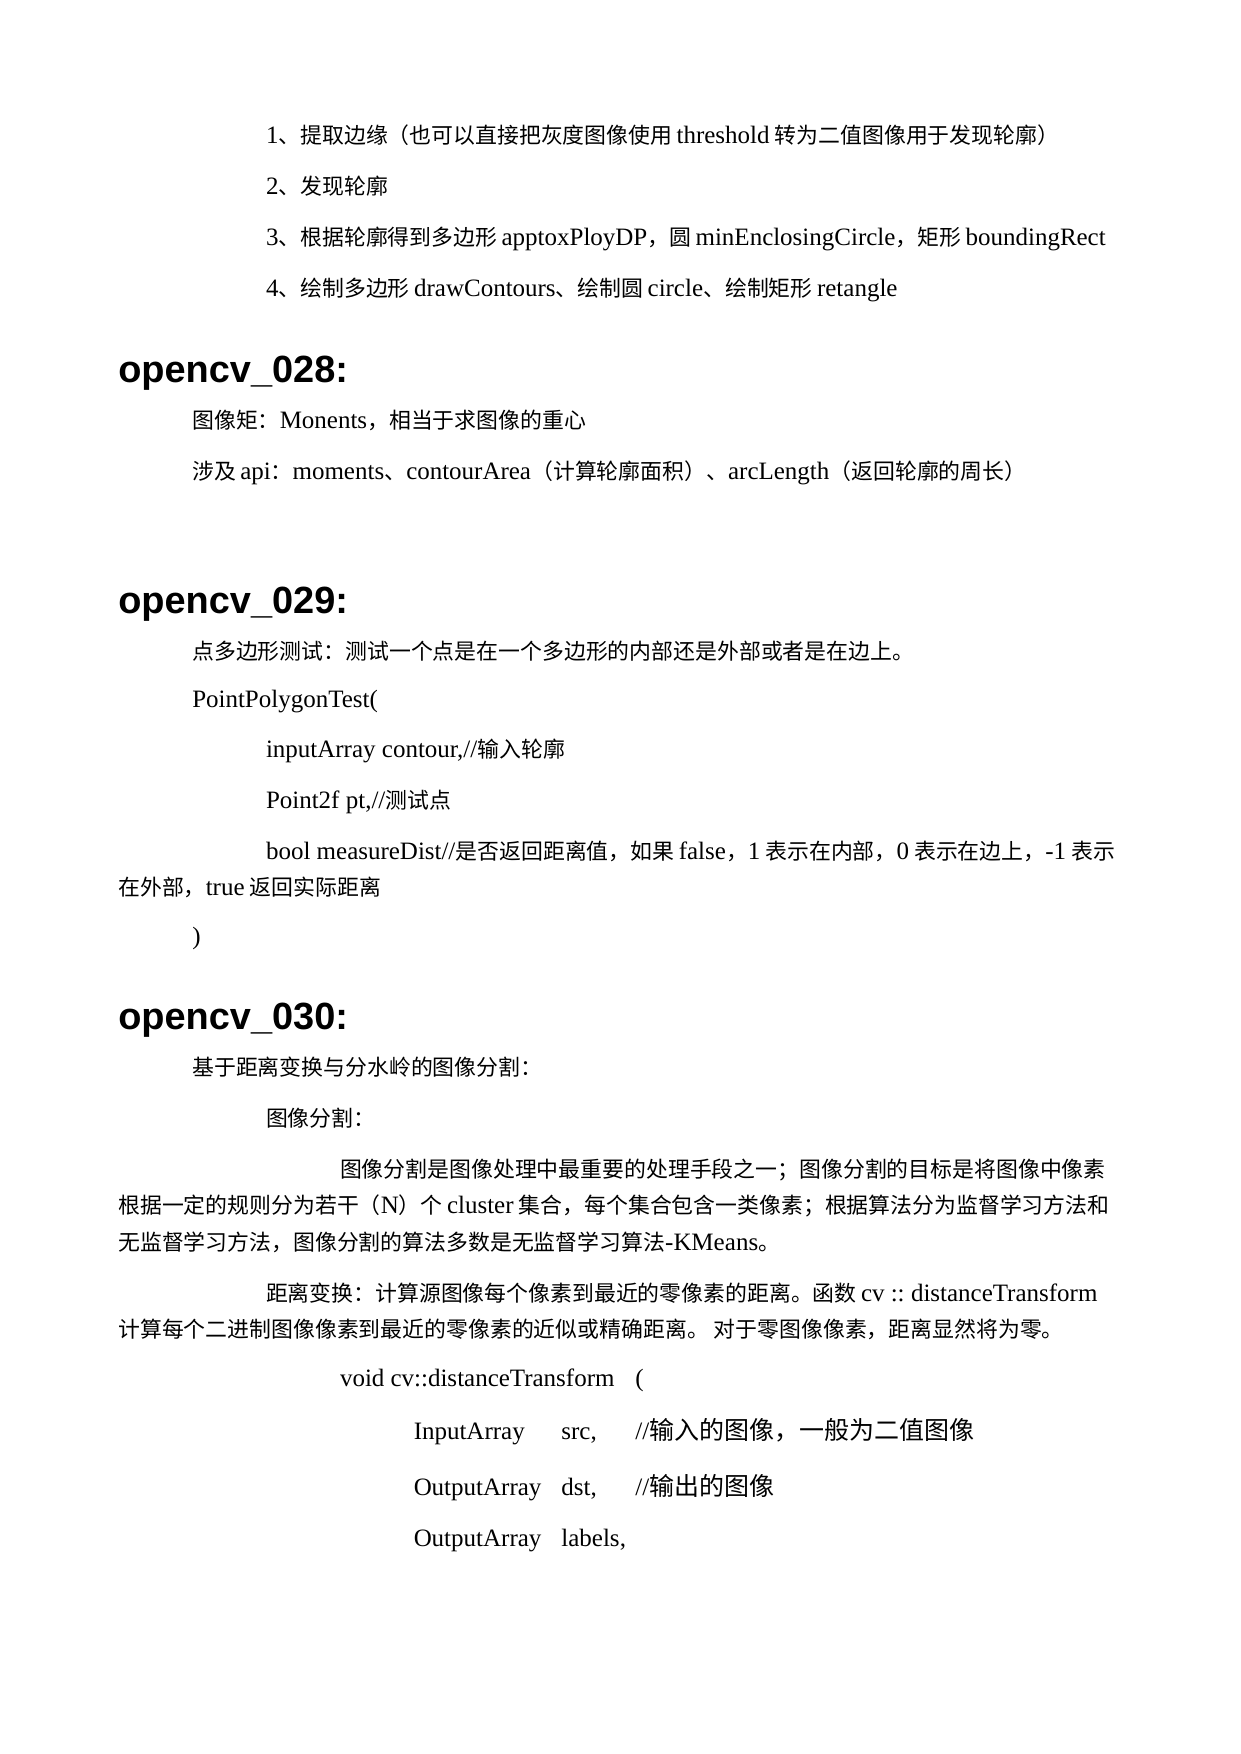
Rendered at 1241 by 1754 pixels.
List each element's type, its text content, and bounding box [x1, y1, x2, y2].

text 图像分割： [118, 1101, 1122, 1133]
text 3、根据轮廓得到多边形apptoxPloyDP，圆minEnclosingCircle，矩形boundingRect [118, 220, 1122, 252]
text PointPolygonTest( [118, 684, 1122, 713]
text inputArray contour,//输入轮廓 [118, 732, 1122, 764]
text 2、发现轮廓 [118, 169, 1122, 201]
text 距离变换：计算源图像每个像素到最近的零像素的距离。函数cv :: distanceTransform计算每个二进制图像像素到最近的零像素的近似或精确距离。 对于零图像像素，距离显然将为零。 [118, 1276, 1122, 1344]
text 图像矩：Monents，相当于求图像的重心 [118, 403, 1122, 435]
text OutputArray labels, [118, 1523, 1122, 1552]
text 4、绘制多边形drawContours、绘制圆circle、绘制矩形retangle [118, 271, 1122, 303]
text 1、提取边缘（也可以直接把灰度图像使用threshold转为二值图像用于发现轮廓） [118, 118, 1122, 150]
text InputArray src, //输入的图像，一般为二值图像 [118, 1411, 1122, 1447]
text bool measureDist//是否返回距离值，如果false，1表示在内部，0表示在边上，-1表示在外部，true返回实际距离 [118, 834, 1122, 902]
text Point2f pt,//测试点 [118, 783, 1122, 815]
text OutputArray dst, //输出的图像 [118, 1467, 1122, 1503]
subtitle opencv_028: [118, 347, 1122, 391]
text 图像分割是图像处理中最重要的处理手段之一；图像分割的目标是将图像中像素根据一定的规则分为若干（N）个cluster集合，每个集合包含一类像素；根据算法分为监督学习方法和无监督学习方法，图像分割的算法多数是无监督学习算法-KMeans。 [118, 1152, 1122, 1256]
subtitle opencv_029: [118, 577, 1122, 621]
subtitle opencv_030: [118, 994, 1122, 1038]
text void cv::distanceTransform ( [118, 1363, 1122, 1392]
text 涉及api：moments、contourArea（计算轮廓面积）、arcLength（返回轮廓的周长） [118, 454, 1122, 486]
text 点多边形测试：测试一个点是在一个多边形的内部还是外部或者是在边上。 [118, 634, 1122, 665]
text 基于距离变换与分水岭的图像分割： [118, 1050, 1122, 1082]
text ) [118, 921, 1122, 950]
